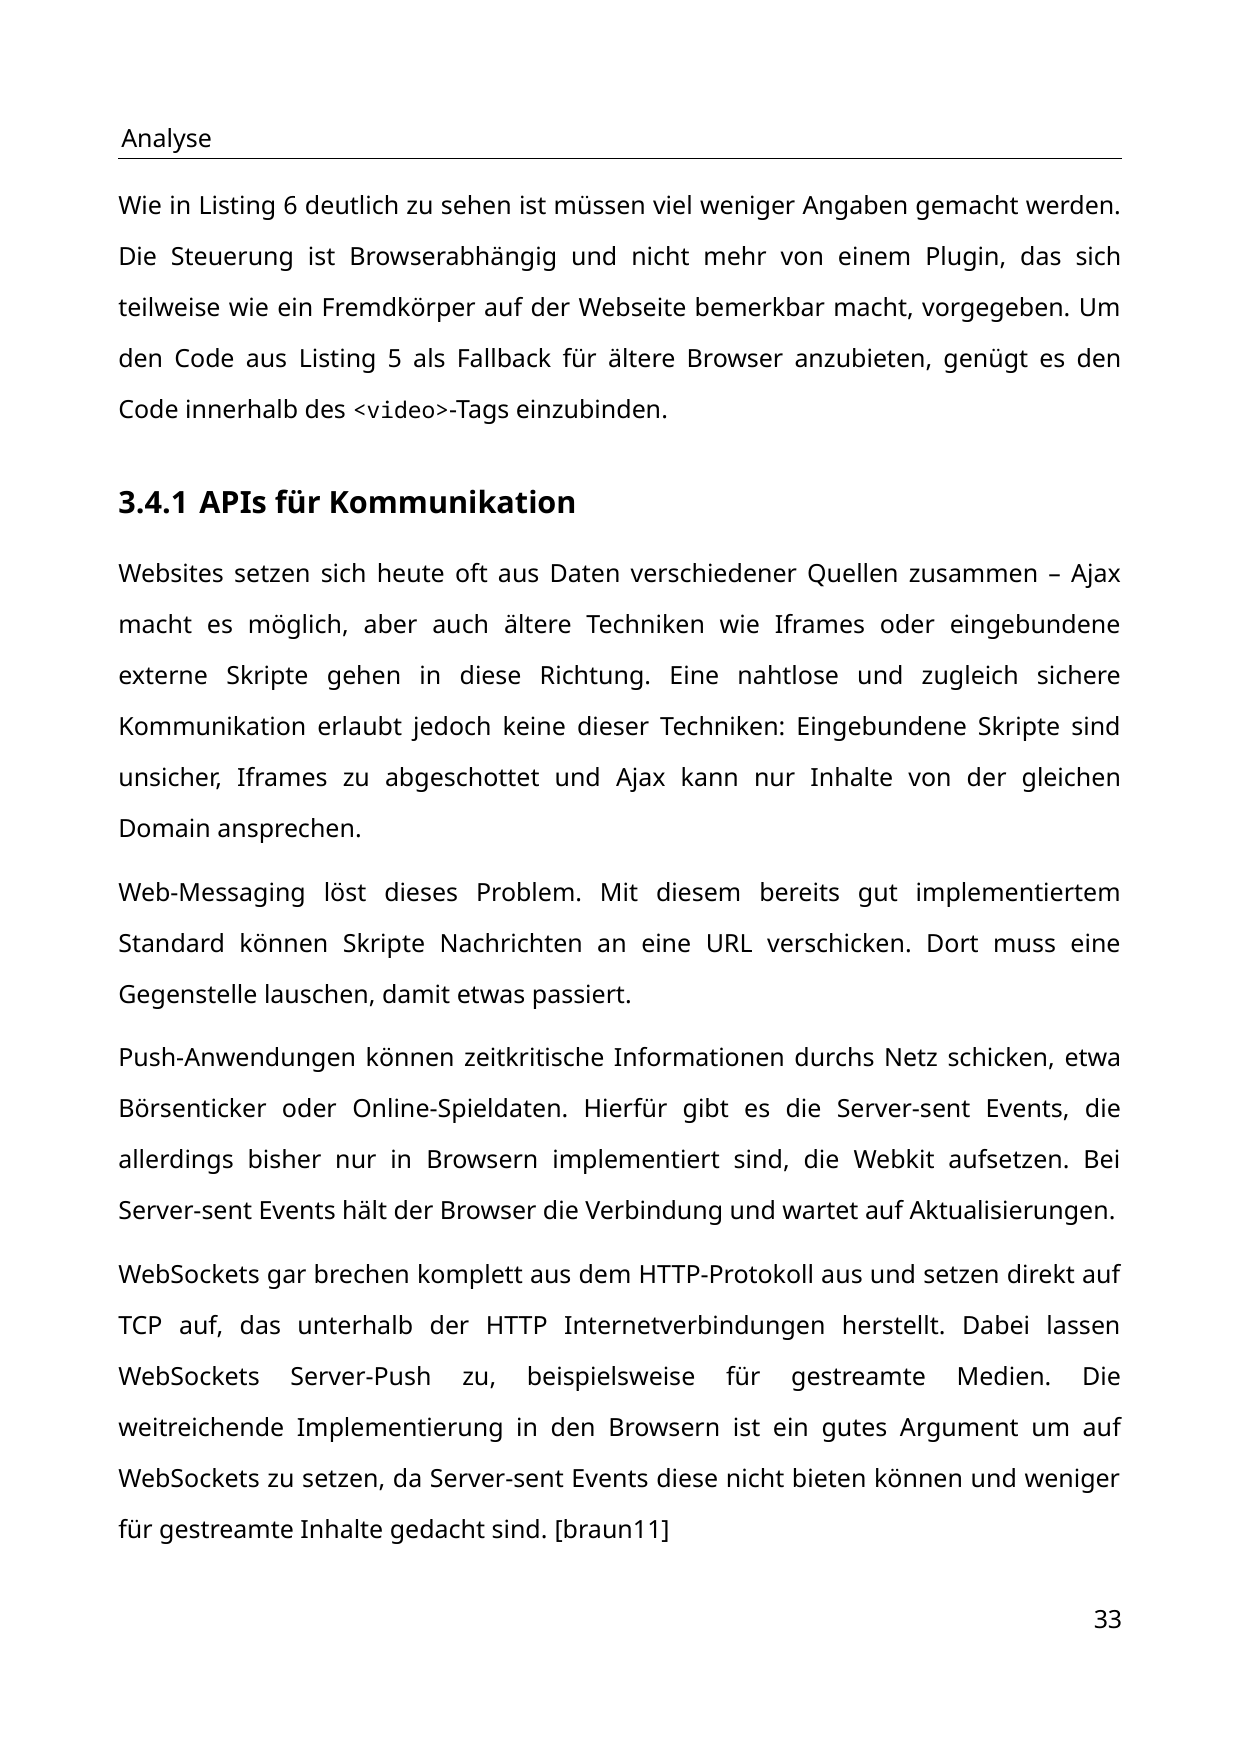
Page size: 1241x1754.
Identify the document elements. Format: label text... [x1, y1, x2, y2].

text Wie in Listing 6 deutlich zu sehen ist müssen viel weniger Angaben gemacht werden. Die Steuerung ist Browserabhängig und nicht mehr von einem Plugin, das sich teilweise wie ein Fremdkörper auf der Webseite bemerkbar macht, vorgegeben. Um den Code aus Listing 5 als Fallback für ältere Browser anzubieten, genügt es den Code innerhalb des <video>-Tags einzubinden. [118, 188, 1122, 426]
text Websites setzen sich heute oft aus Daten verschiedener Quellen zusammen – Ajax macht es möglich, aber auch ältere Techniken wie Iframes oder eingebundene externe Skripte gehen in diese Richtung. Eine nahtlose und zugleich sichere Kommunikation erlaubt jedoch keine dieser Techniken: Eingebundene Skripte sind unsicher, Iframes zu abgeschottet und Ajax kann nur Inhalte von der gleichen Domain ansprechen. [118, 555, 1122, 845]
text WebSockets gar brechen komplett aus dem HTTP-Protokoll aus und setzen direkt auf TCP auf, das unterhalb der HTTP Internetverbindungen herstellt. Dabei lassen WebSockets Server-Push zu, beispielsweise für gestreamte Medien. Die weitreichende Implementierung in den Browsern ist ein gutes Argument um auf WebSockets zu setzen, da Server-sent Events diese nicht bieten können und weniger für gestreamte Inhalte gedacht sind. [braun11] [118, 1256, 1122, 1546]
text Push-Anwendungen können zeitkritische Informationen durchs Netz schicken, etwa Börsenticker oder Online-Spieldaten. Hierfür gibt es die Server-sent Events, die allerdings bisher nur in Browsern implementiert sind, die Webkit aufsetzen. Bei Server-sent Events hält der Browser die Verbindung und wartet auf Aktualisierungen. [118, 1040, 1122, 1227]
text Web-Messaging löst dieses Problem. Mit diesem bereits gut implementiertem Standard können Skripte Nachrichten an eine URL verschicken. Dort muss eine Gegenstelle lauschen, damit etwas passiert. [118, 874, 1122, 1010]
subtitle APIs für Kommunikation [118, 480, 1122, 522]
